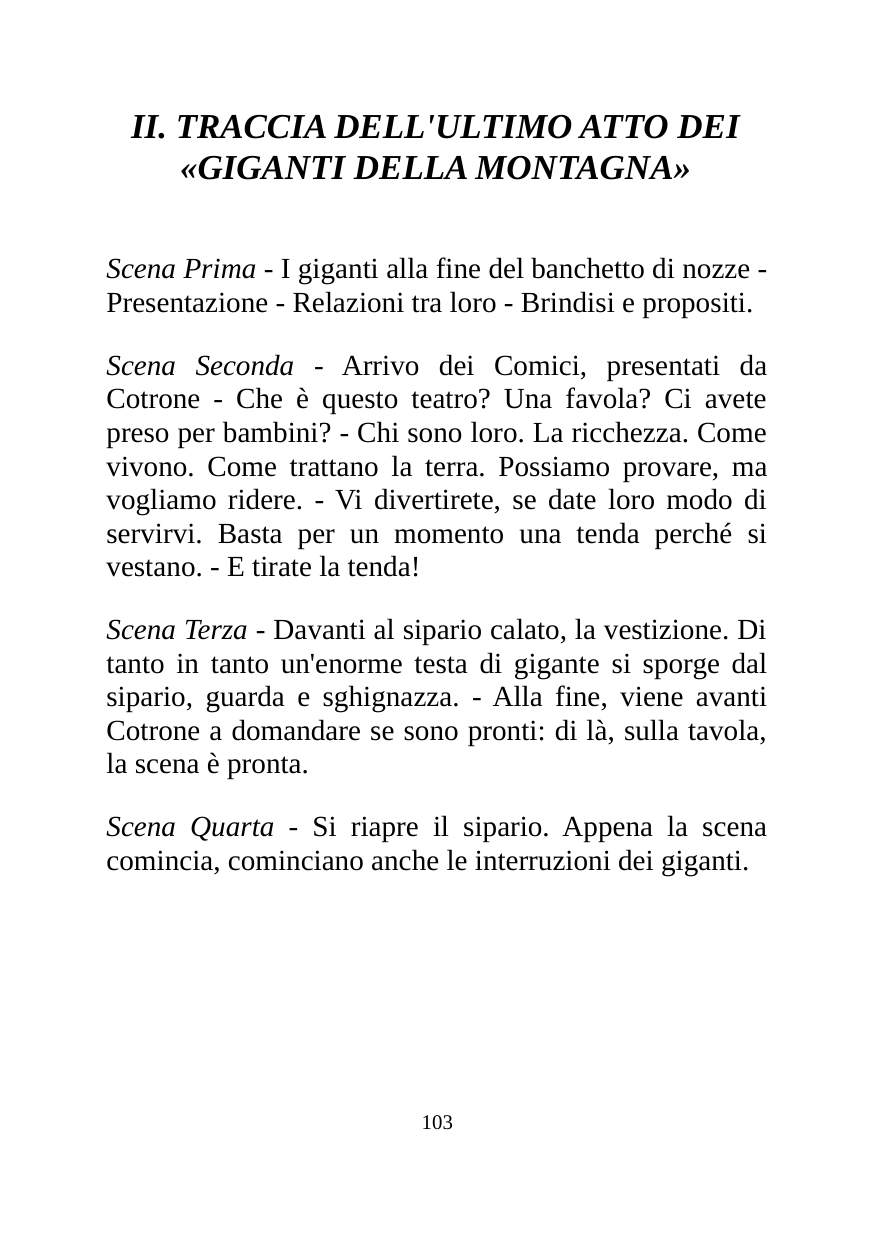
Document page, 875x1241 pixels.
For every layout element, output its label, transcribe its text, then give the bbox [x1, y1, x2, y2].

text Scena Seconda - Arrivo dei Comici, presentati da Cotrone - Che è questo teatro? Una favola? Ci avete preso per bambini? - Chi sono loro. La ricchezza. Come vivono. Come trattano la terra. Possiamo provare, ma vogliamo ridere. - Vi divertirete, se date loro modo di servirvi. Basta per un momento una tenda perché si vestano. - E tirate la tenda! [106, 348, 768, 583]
text Scena Prima - I giganti alla fine del banchetto di nozze - Presentazione - Relazioni tra loro - Brindisi e propositi. [106, 252, 768, 319]
text Scena Quarta - Si riapre il sipario. Appena la scena comincia, cominciano anche le interruzioni dei giganti. [106, 809, 768, 877]
text Scena Terza - Davanti al sipario calato, la vestizione. Di tanto in tanto un'enorme testa di gigante si sporge dal sipario, guarda e sghignazza. - Alla fine, viene avanti Cotrone a domandare se sono pronti: di là, sulla tavola, la scena è pronta. [106, 612, 768, 780]
subtitle II. TRACCIA DELL'ULTIMO ATTO DEI «GIGANTI DELLA MONTAGNA» [106, 106, 768, 187]
